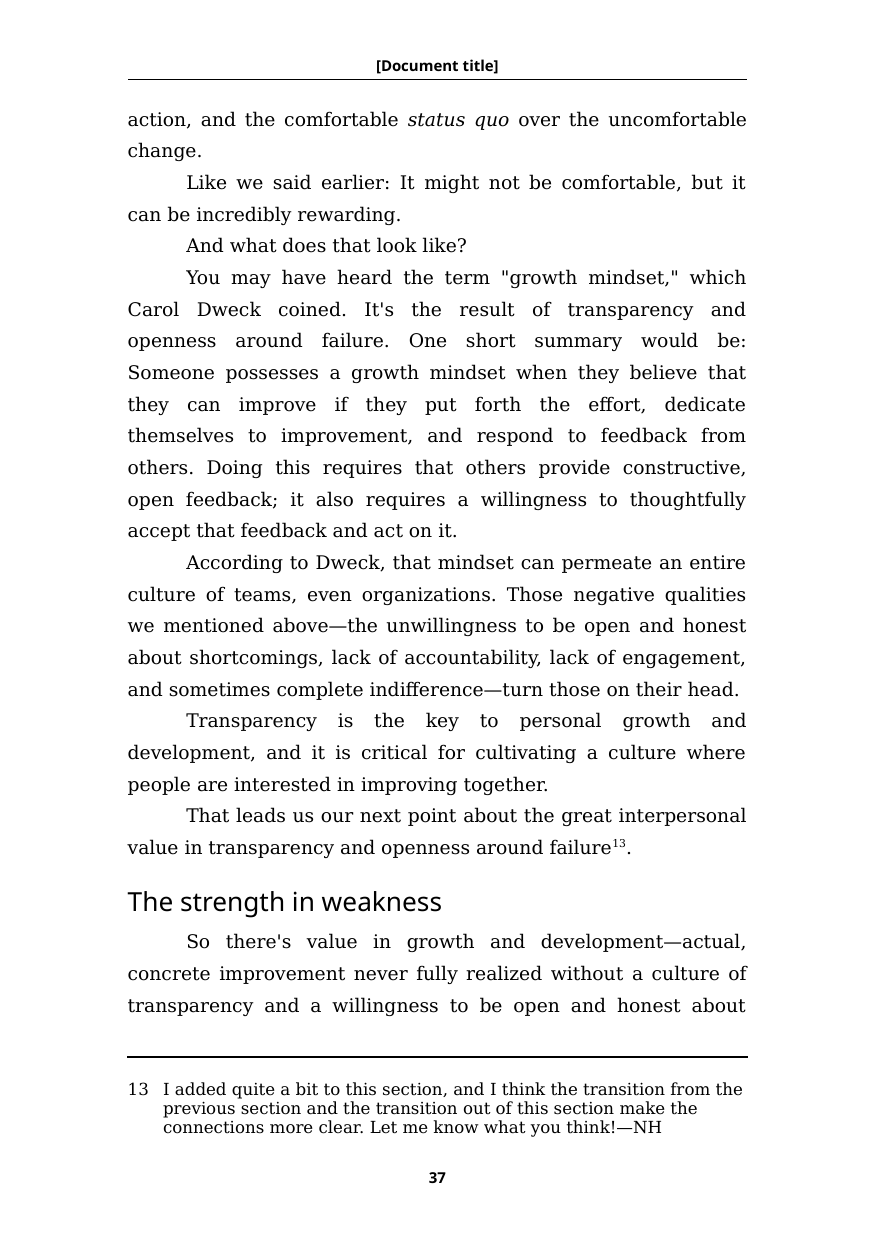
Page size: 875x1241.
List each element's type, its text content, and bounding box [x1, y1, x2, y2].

text And what does that look like? [127, 235, 747, 257]
text You may have heard the term "growth mindset," which Carol Dweck coined. It's the result of transparency and openness around failure. One short summary would be: Someone possesses a growth mindset when they believe that they can improve if they put forth the effort, dedicate themselves to improvement, and respond to feedback from others. Doing this requires that others provide constructive, open feedback; it also requires a willingness to thoughtfully accept that feedback and act on it. [127, 267, 747, 542]
text action, and the comfortable status quo over the uncomfortable change. [127, 109, 747, 162]
text I added quite a bit to this section, and I think the transition from the previous section and the transition out of this section make the connections more clear. Let me know what you think!—NH [127, 1079, 747, 1138]
text So there's value in growth and development—actual, concrete improvement never fully realized without a culture of transparency and a willingness to be open and honest about [127, 932, 747, 1017]
text Like we said earlier: It might not be comfortable, but it can be incredibly rewarding. [127, 172, 747, 226]
text According to Dweck, that mindset can permeate an entire culture of teams, even organizations. Those negative qualities we mentioned above—the unwillingness to be open and honest about shortcomings, lack of accountability, lack of engagement, and sometimes complete indifference—turn those on their head. [127, 552, 747, 701]
subtitle The strength in weakness [127, 883, 747, 919]
text That leads us our next point about the great interpersonal value in transparency and openness around failure. [127, 805, 747, 859]
text Transparency is the key to personal growth and development, and it is critical for cultivating a culture where people are interested in improving together. [127, 710, 747, 796]
